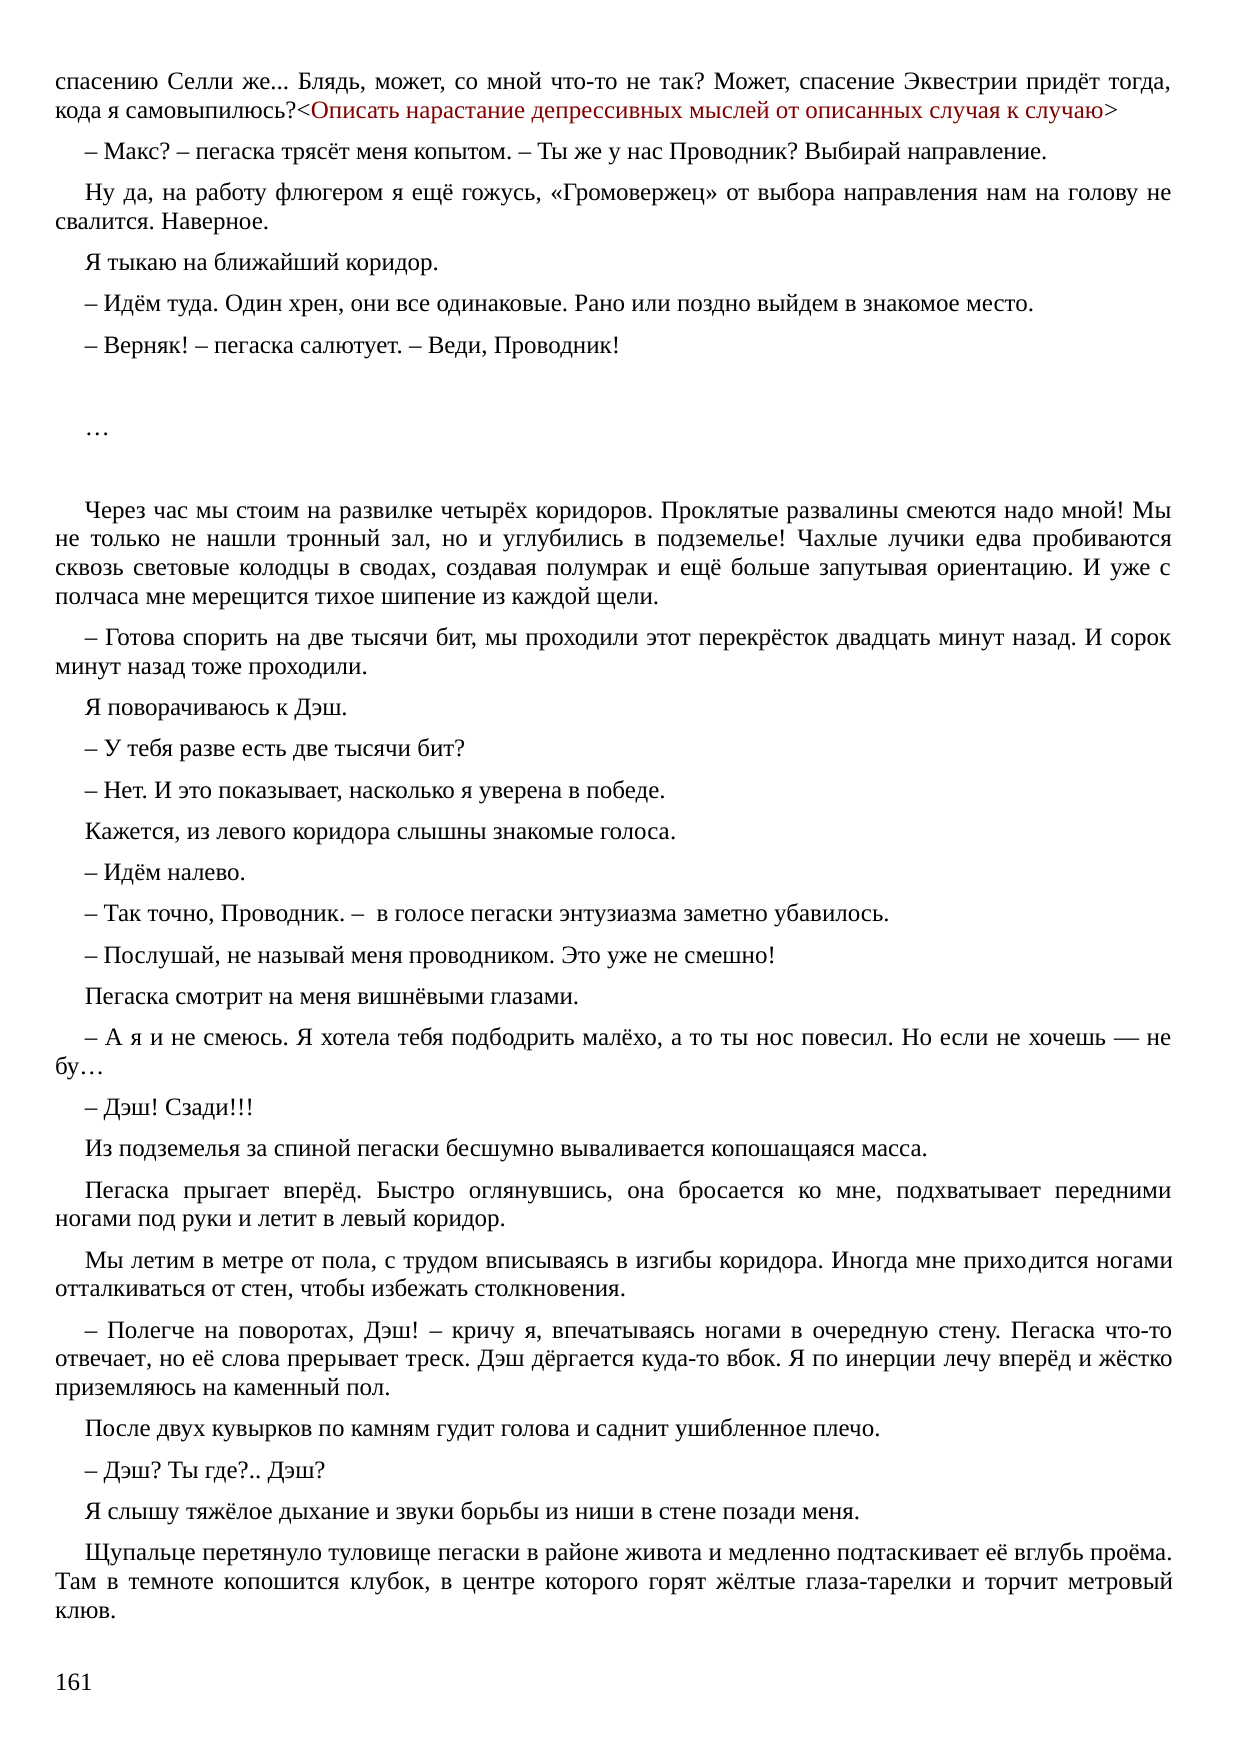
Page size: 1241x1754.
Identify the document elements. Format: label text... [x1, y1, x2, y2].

text – Дэш? Ты где?.. Дэш? [55, 1455, 1173, 1483]
text – Так точно, Проводник. – в голосе пегаски энтузиазма заметно убавилось. [55, 898, 1173, 927]
text – Полегче на поворотах, Дэш! – кричу я, впечатываясь ногами в очередную стену. Пегаска что-то отвечает, но её слова прерывает треск. Дэш дёргается куда-то вбок. Я по инерции лечу вперёд и жёстко приземляюсь на каменный пол. [55, 1315, 1173, 1401]
text Ну да, на работу флюгером я ещё гожусь, «Громовержец» от выбора направления нам на голову не свалится. Наверное. [55, 177, 1173, 235]
text Мы летим в метре от пола, с трудом вписываясь в изгибы коридора. Иногда мне приходится ногами отталкиваться от стен, чтобы избежать столкновения. [55, 1245, 1173, 1302]
text – Макс? – пегаска трясёт меня копытом. – Ты же у нас Проводник? Выбирай направление. [55, 136, 1173, 165]
text Через час мы стоим на развилке четырёх коридоров. Проклятые развалины смеются надо мной! Мы не только не нашли тронный зал, но и углубились в подземелье! Чахлые лучики едва пробиваются сквозь световые колодцы в сводах, создавая полумрак и ещё больше запутывая ориентацию. И уже с полчаса мне мерещится тихое шипение из каждой щели. [55, 495, 1173, 610]
text Щупальце перетянуло туловище пегаски в районе живота и медленно подтаскивает её вглубь проёма. Там в темноте копошится клубок, в центре которого горят жёлтые глаза-тарелки и торчит метровый клюв. [55, 1537, 1173, 1623]
text Из подземелья за спиной пегаски бесшумно вываливается копошащаяся масса. [55, 1133, 1173, 1162]
text … [55, 412, 1173, 441]
text – У тебя разве есть две тысячи бит? [55, 733, 1173, 762]
text После двух кувырков по камням гудит голова и саднит ушибленное плечо. [55, 1413, 1173, 1442]
text – А я и не смеюсь. Я хотела тебя подбодрить малёхо, а то ты нос повесил. Но если не хочешь — не бу… [55, 1022, 1173, 1080]
text – Верняк! – пегаска салютует. – Веди, Проводник! [55, 330, 1173, 358]
text Кажется, из левого коридора слышны знакомые голоса. [55, 816, 1173, 845]
text Пегаска смотрит на меня вишнёвыми глазами. [55, 981, 1173, 1010]
text Я поворачиваюсь к Дэш. [55, 692, 1173, 721]
text Я слышу тяжёлое дыхание и звуки борьбы из ниши в стене позади меня. [55, 1496, 1173, 1525]
text – Идём налево. [55, 857, 1173, 886]
text Пегаска прыгает вперёд. Быстро оглянувшись, она бросается ко мне, подхватывает передними ногами под руки и летит в левый коридор. [55, 1175, 1173, 1232]
text – Готова спорить на две тысячи бит, мы проходили этот перекрёсток двадцать минут назад. И сорок минут назад тоже проходили. [55, 622, 1173, 680]
text Я тыкаю на ближайший коридор. [55, 247, 1173, 276]
text – Нет. И это показывает, насколько я уверена в победе. [55, 775, 1173, 803]
text спасению Селли же... Блядь, может, со мной что-то не так? Может, спасение Эквестрии придёт тогда, кода я самовыпилюсь?<Описать нарастание депрессивных мыслей от описанных случая к случаю> [55, 66, 1173, 123]
text – Послушай, не называй меня проводником. Это уже не смешно! [55, 940, 1173, 968]
text – Идём туда. Один хрен, они все одинаковые. Рано или поздно выйдем в знакомое место. [55, 288, 1173, 317]
text – Дэш! Сзади!!! [55, 1092, 1173, 1121]
